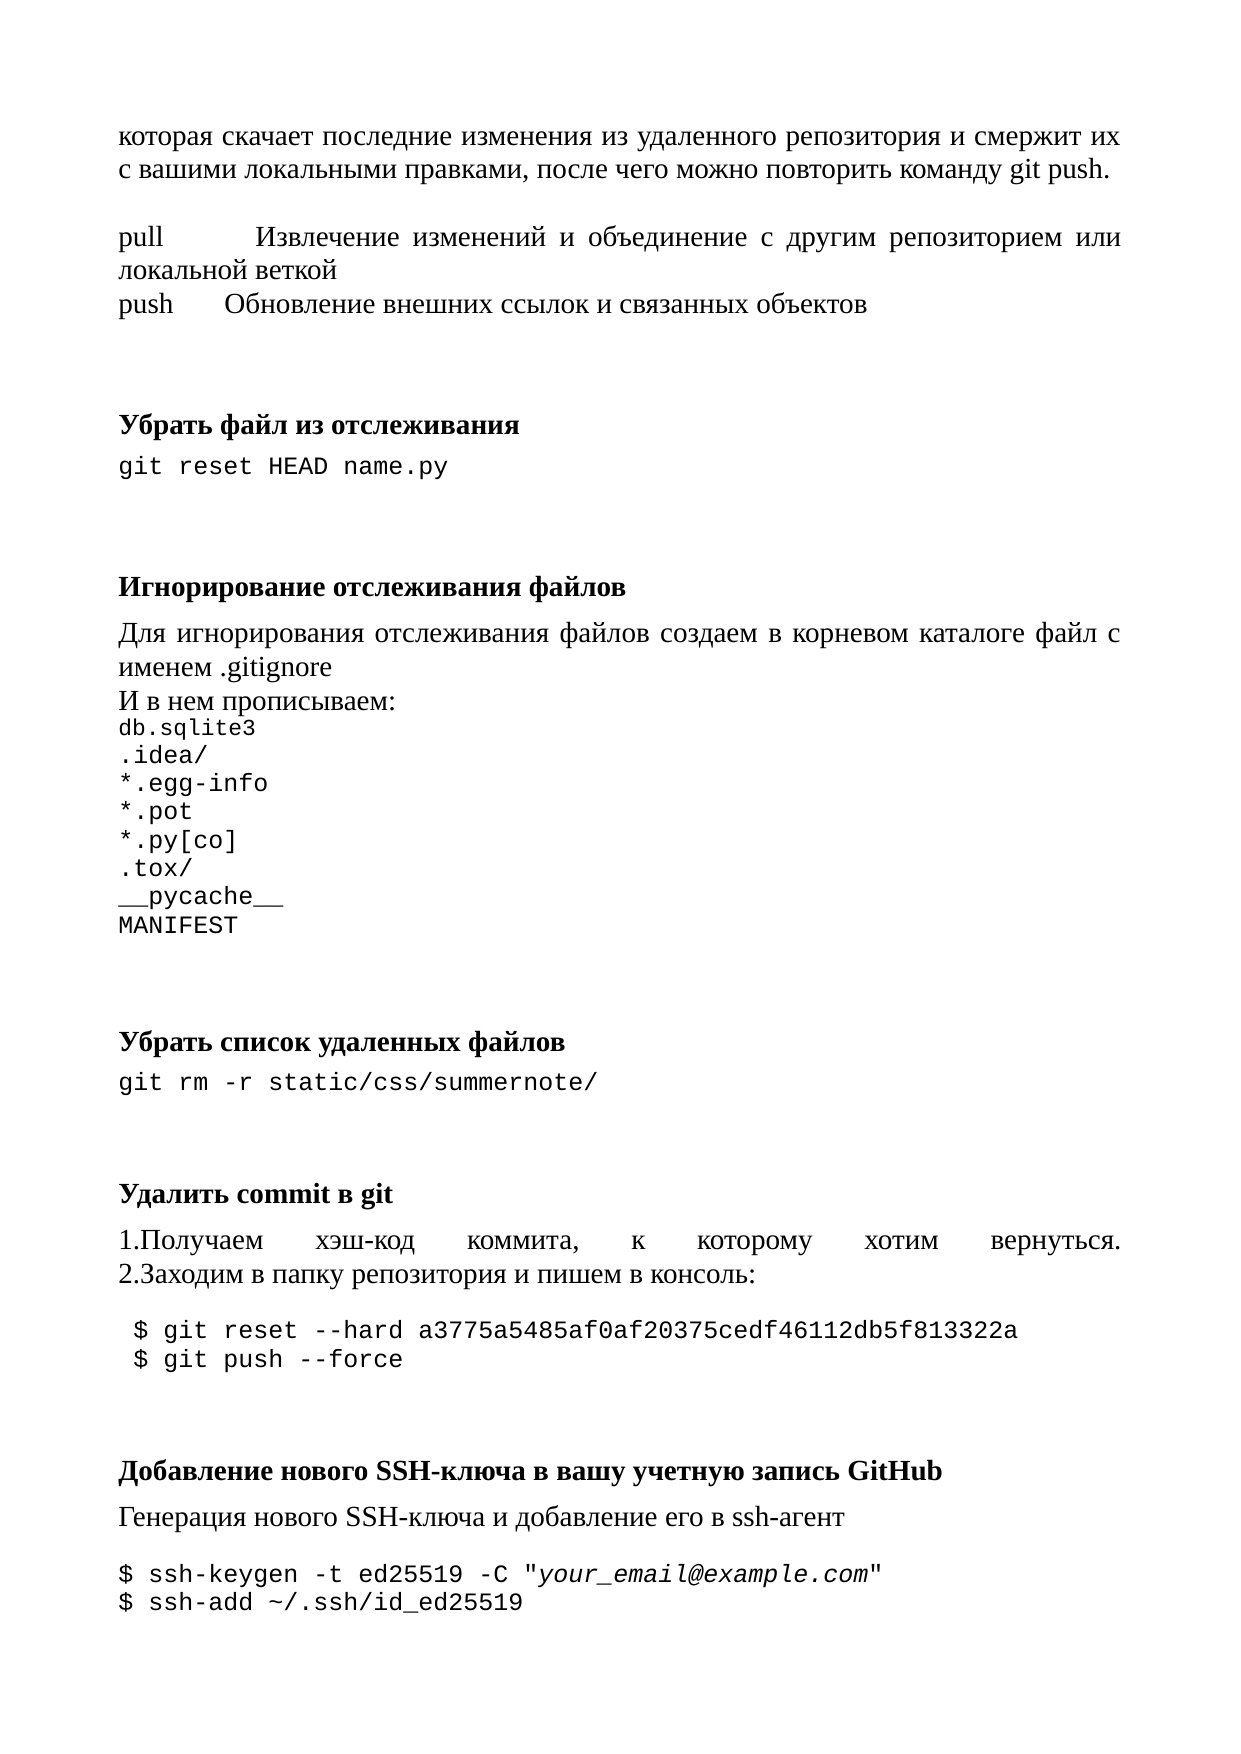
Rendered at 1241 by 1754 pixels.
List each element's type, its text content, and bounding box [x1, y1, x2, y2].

text которая скачает последние изменения из удаленного репозитория и смержит их с вашими локальными правками, после чего можно повторить команду git push. [118, 118, 1122, 185]
text Генерация нового SSH-ключа и добавление его в ssh-агент [118, 1499, 1122, 1532]
text MANIFEST [118, 912, 1122, 941]
text 1.Получаем хэш-код коммита, к которому хотим вернуться. 2.Заходим в папку репозитория и пишем в консоль: [118, 1222, 1122, 1289]
text *.py[co] [118, 827, 1122, 856]
text git rm -r static/css/summernote/ [118, 1070, 1122, 1098]
text *.pot [118, 799, 1122, 827]
text $ git reset --hard a3775a5485af0af20375cedf46112db5f813322a $ git push --force [118, 1289, 1122, 1374]
text .tox/ [118, 856, 1122, 884]
text db.sqlite3 [118, 716, 1122, 742]
text $ ssh-keygen -t ed25519 -C "your_email@example.com" [118, 1561, 1122, 1589]
text *.egg-info [118, 771, 1122, 799]
text push Обновление внешних ссылок и связанных объектов [118, 286, 1122, 319]
text __pycache__ [118, 884, 1122, 912]
text $ ssh-add ~/.ssh/id_ed25519 [118, 1589, 1122, 1618]
text git reset HEAD name.py [118, 453, 1122, 482]
subtitle Убрать файл из отслеживания [118, 407, 1122, 441]
subtitle Удалить commit в git [118, 1176, 1122, 1210]
text Для игнорирования отслеживания файлов создаем в корневом каталоге файл с именем .gitignore [118, 616, 1122, 683]
text pull Извлечение изменений и объединение с другим репозиторием или локальной веткой [118, 219, 1122, 286]
text .idea/ [118, 742, 1122, 771]
subtitle Добавление нового SSH-ключа в вашу учетную запись GitHub [118, 1453, 1122, 1486]
subtitle Убрать список удаленных файлов [118, 1024, 1122, 1057]
text И в нем прописываем: [118, 683, 1122, 716]
subtitle Игнорирование отслеживания файлов [118, 569, 1122, 603]
